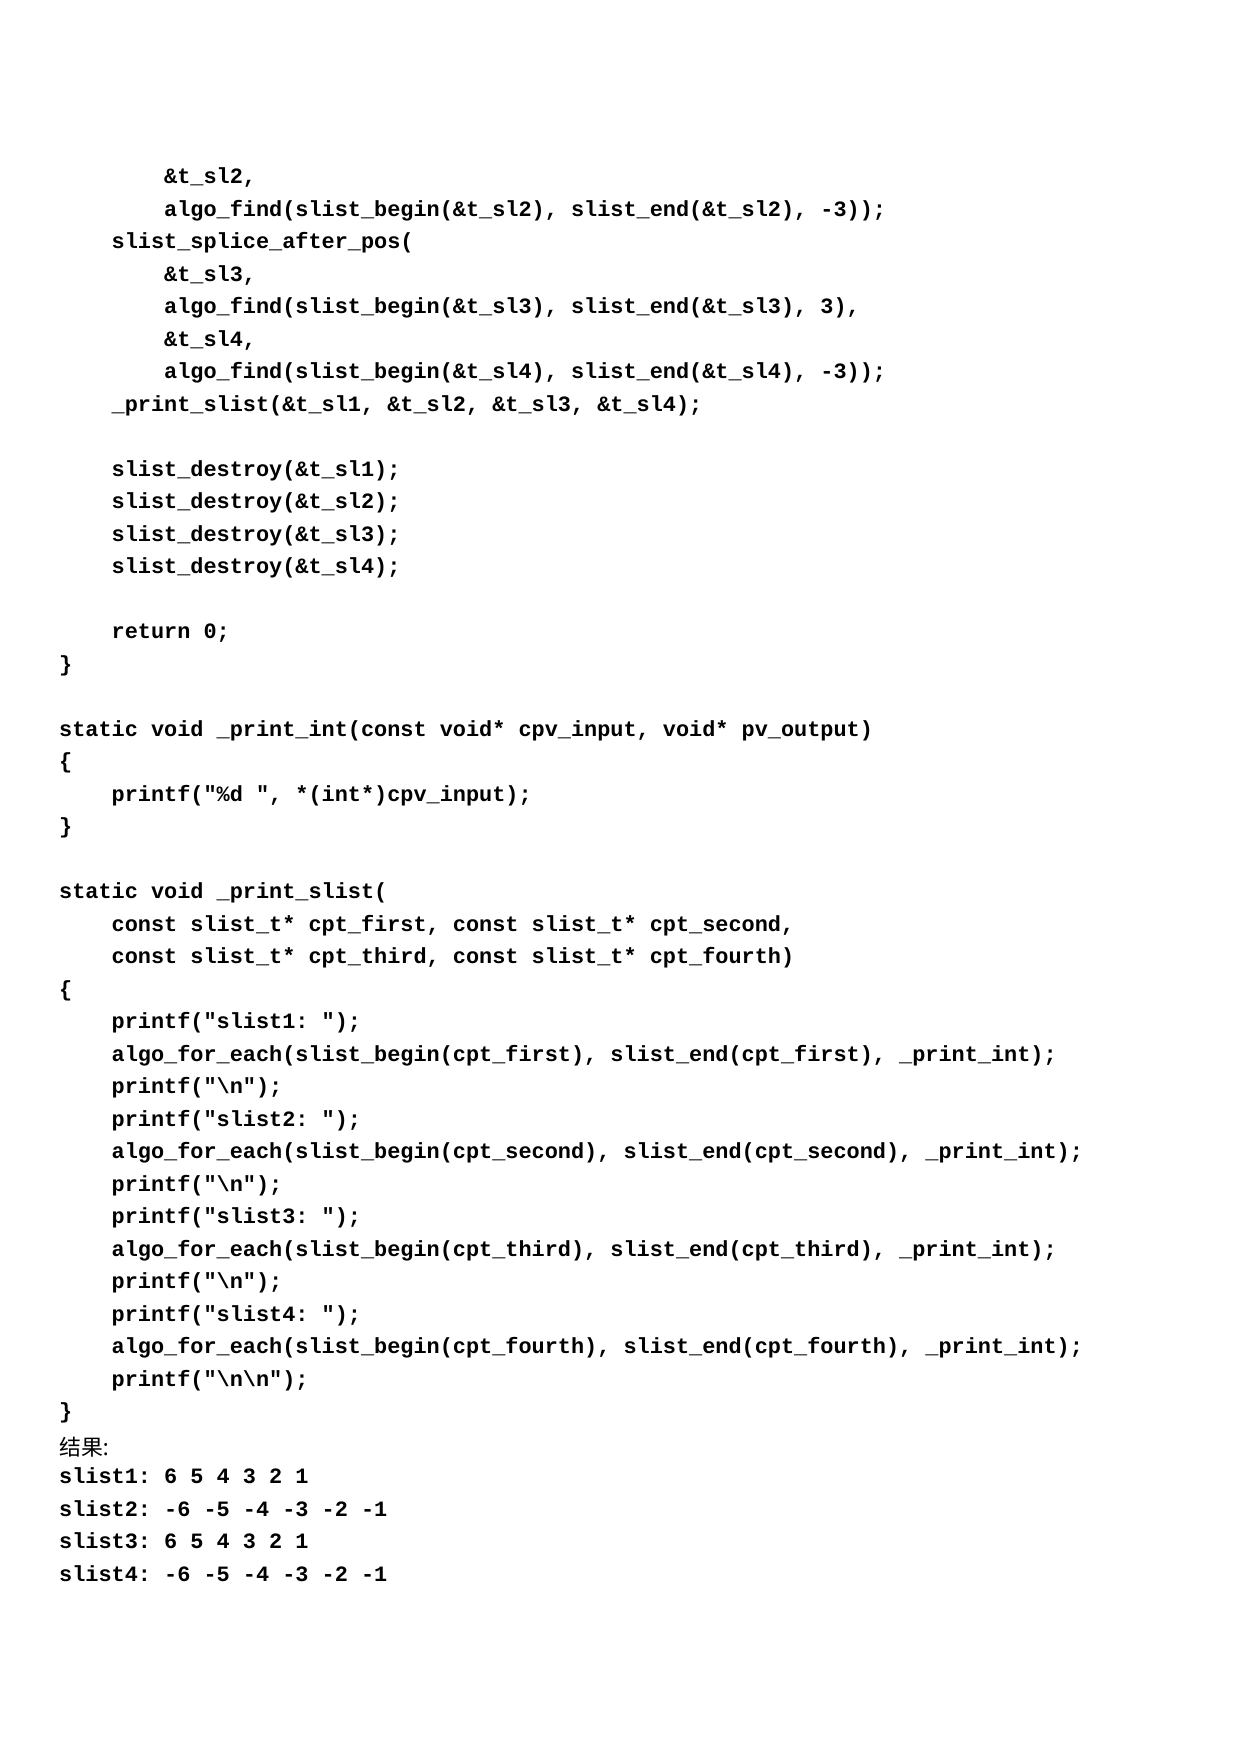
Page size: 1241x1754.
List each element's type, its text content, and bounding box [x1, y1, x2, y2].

text printf("\n"); [59, 1169, 1181, 1202]
text const slist_t* cpt_third, const slist_t* cpt_fourth) [59, 942, 1181, 974]
text printf("\n"); [59, 1072, 1181, 1104]
text slist4: -6 -5 -4 -3 -2 -1 [59, 1559, 1181, 1592]
text static void _print_slist( [59, 877, 1181, 909]
text slist2: -6 -5 -4 -3 -2 -1 [59, 1494, 1181, 1527]
text algo_find(slist_begin(&t_sl3), slist_end(&t_sl3), 3), [59, 292, 1181, 324]
text slist_destroy(&t_sl4); [59, 552, 1181, 584]
text printf("slist3: "); [59, 1202, 1181, 1234]
text } [59, 1397, 1181, 1429]
text &t_sl3, [59, 259, 1181, 292]
text return 0; [59, 617, 1181, 649]
text { [59, 974, 1181, 1007]
text printf("slist4: "); [59, 1299, 1181, 1332]
text algo_for_each(slist_begin(cpt_third), slist_end(cpt_third), _print_int); [59, 1234, 1181, 1267]
text slist3: 6 5 4 3 2 1 [59, 1527, 1181, 1559]
text slist_destroy(&t_sl3); [59, 519, 1181, 552]
text _print_slist(&t_sl1, &t_sl2, &t_sl3, &t_sl4); [59, 389, 1181, 422]
text algo_for_each(slist_begin(cpt_first), slist_end(cpt_first), _print_int); [59, 1039, 1181, 1072]
text printf("\n\n"); [59, 1364, 1181, 1397]
text algo_find(slist_begin(&t_sl2), slist_end(&t_sl2), -3)); [59, 194, 1181, 227]
text &t_sl4, [59, 324, 1181, 357]
text algo_find(slist_begin(&t_sl4), slist_end(&t_sl4), -3)); [59, 357, 1181, 389]
text slist_splice_after_pos( [59, 227, 1181, 259]
text algo_for_each(slist_begin(cpt_second), slist_end(cpt_second), _print_int); [59, 1137, 1181, 1169]
text slist_destroy(&t_sl2); [59, 487, 1181, 519]
text static void _print_int(const void* cpv_input, void* pv_output) [59, 714, 1181, 747]
text printf("slist2: "); [59, 1104, 1181, 1137]
text } [59, 812, 1181, 844]
text 结果: [59, 1429, 1181, 1462]
text { [59, 747, 1181, 779]
text printf("\n"); [59, 1267, 1181, 1299]
text printf("slist1: "); [59, 1007, 1181, 1039]
text algo_for_each(slist_begin(cpt_fourth), slist_end(cpt_fourth), _print_int); [59, 1332, 1181, 1364]
text const slist_t* cpt_first, const slist_t* cpt_second, [59, 909, 1181, 942]
text &t_sl2, [59, 162, 1181, 194]
text slist_destroy(&t_sl1); [59, 454, 1181, 487]
text } [59, 649, 1181, 682]
text slist1: 6 5 4 3 2 1 [59, 1462, 1181, 1494]
text printf("%d ", *(int*)cpv_input); [59, 779, 1181, 812]
